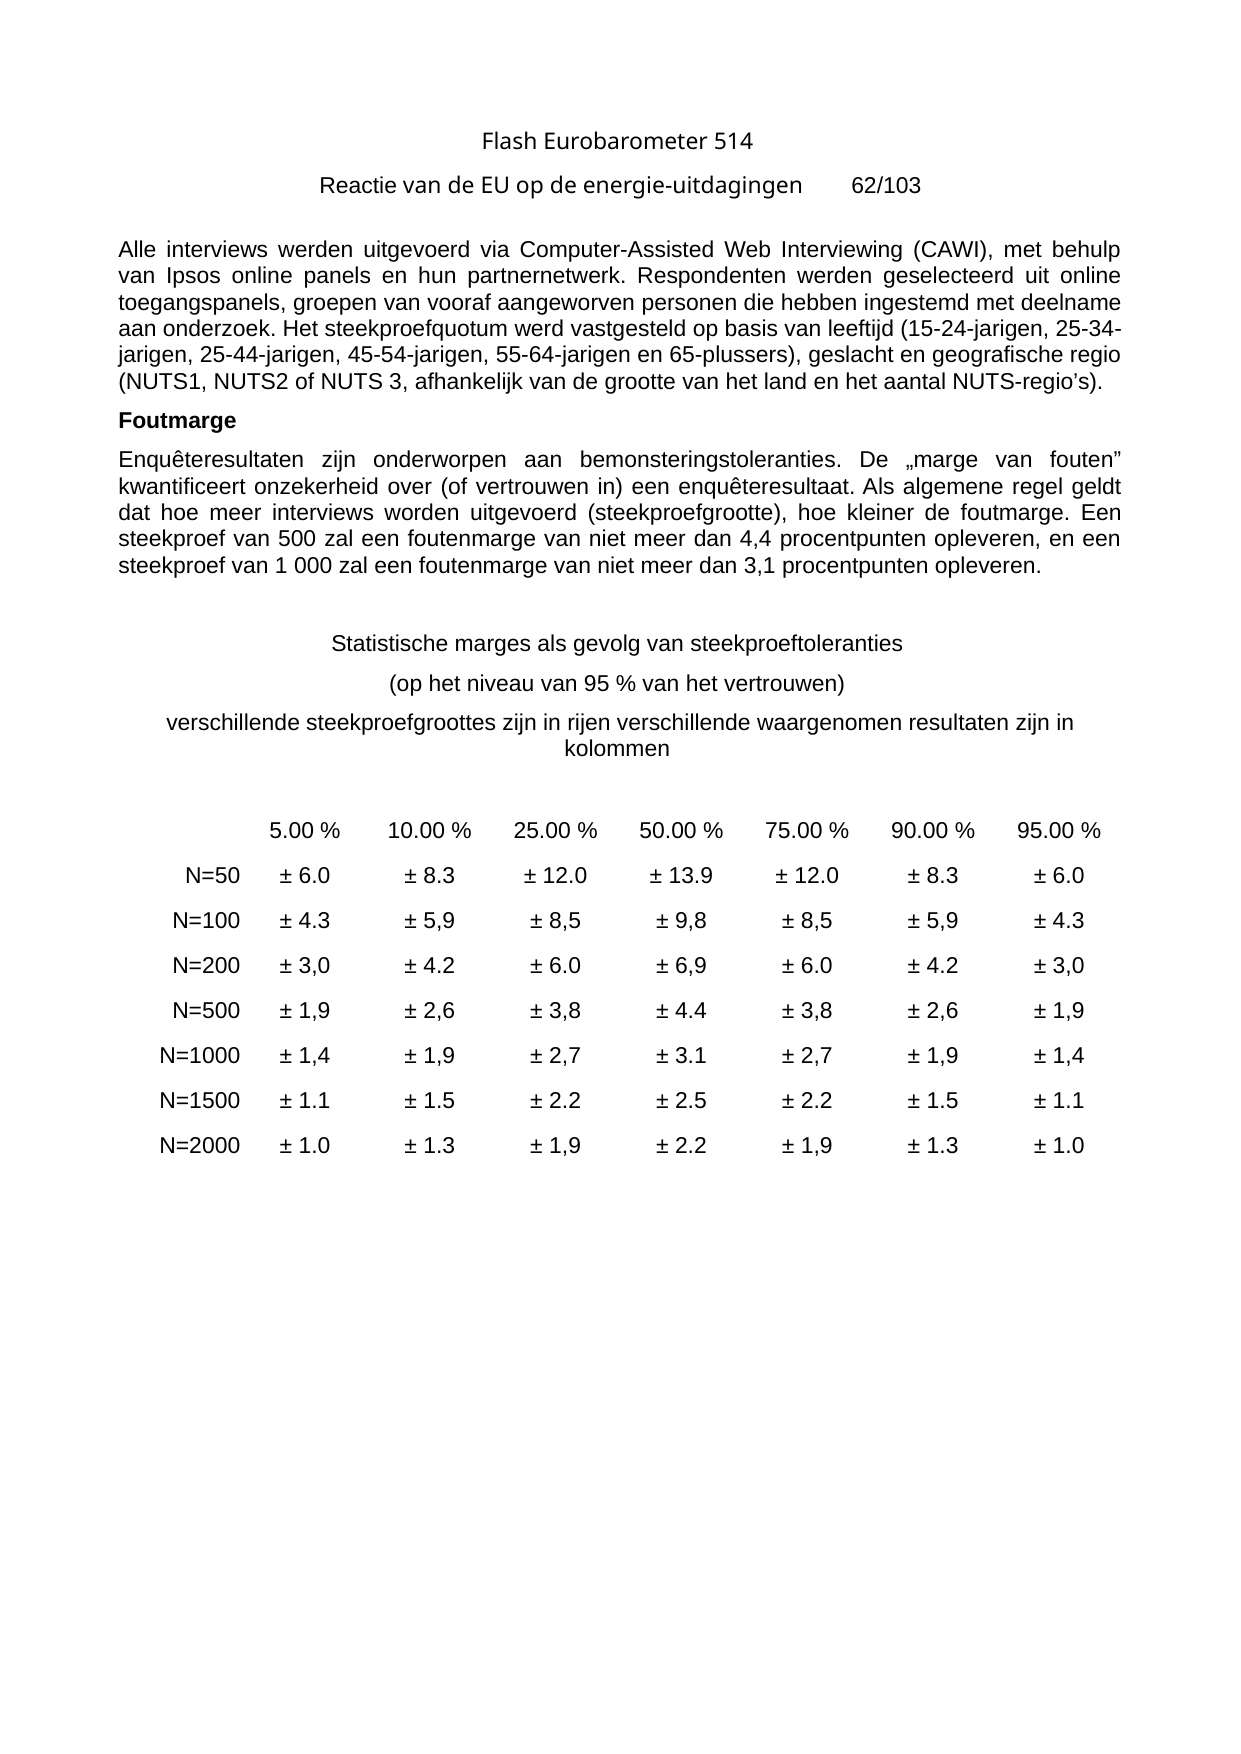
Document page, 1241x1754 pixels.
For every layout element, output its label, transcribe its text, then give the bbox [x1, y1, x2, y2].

table_cell ± 6.0 [243, 852, 367, 897]
table_cell ± 2,7 [744, 1033, 870, 1078]
table_cell ± 4.2 [367, 943, 492, 988]
table_cell ± 1,9 [996, 988, 1122, 1033]
table_cell N=200 [118, 943, 243, 988]
table_cell ± 1,9 [367, 1033, 492, 1078]
table_header 5,00 % [243, 807, 367, 852]
table_cell ± 1.5 [870, 1078, 996, 1123]
table_cell ± 2,6 [870, 988, 996, 1033]
table_cell ± 13.9 [618, 852, 744, 897]
text Statistische marges als gevolg van steekproeftoleranties [118, 630, 1122, 657]
table_cell N=50 [118, 852, 243, 897]
table_cell ± 6.0 [996, 852, 1122, 897]
table_cell ± 9,8 [618, 898, 744, 942]
table_cell ± 1.5 [367, 1078, 492, 1123]
text Enquêteresultaten zijn onderworpen aan bemonsteringstoleranties. De „marge van fouten” kwantificeert onzekerheid over (of vertrouwen in) een enquêteresultaat. Als algemene regel geldt dat hoe meer interviews worden uitgevoerd (steekproefgrootte), hoe kleiner de foutmarge. Een steekproef van 500 zal een foutenmarge van niet meer dan 4,4 procentpunten opleveren, en een steekproef van 1 000 zal een foutenmarge van niet meer dan 3,1 procentpunten opleveren. [118, 446, 1122, 578]
table_cell N=1500 [118, 1078, 243, 1123]
table_header 90,00 % [870, 807, 996, 852]
table_cell ± 8,5 [493, 898, 618, 942]
table_header 10,00 % [367, 807, 492, 852]
text verschillende steekproefgroottes zijn in rijen verschillende waargenomen resultaten zijn in kolommen [118, 709, 1122, 761]
table_cell ± 1.3 [870, 1123, 996, 1168]
table_cell ± 12.0 [493, 852, 618, 897]
table_cell ± 2,6 [367, 988, 492, 1033]
table_cell ± 6.0 [493, 943, 618, 988]
table_cell ± 3,0 [243, 943, 367, 988]
table_cell ± 1,4 [996, 1033, 1122, 1078]
table_cell ± 2.2 [618, 1123, 744, 1168]
table_cell ± 2.5 [618, 1078, 744, 1123]
table_cell ± 4.3 [243, 898, 367, 942]
table_cell N=100 [118, 898, 243, 942]
table_header 25,00 % [493, 807, 618, 852]
table_cell ± 4.3 [996, 898, 1122, 942]
table_cell ± 3,8 [493, 988, 618, 1033]
table_header 95,00 % [996, 807, 1122, 852]
table_cell ± 3.1 [618, 1033, 744, 1078]
table_cell ± 6.0 [744, 943, 870, 988]
table_cell N=1000 [118, 1033, 243, 1078]
table_cell ± 1.1 [243, 1078, 367, 1123]
table_cell ± 5,9 [870, 898, 996, 942]
table_cell ± 1.0 [243, 1123, 367, 1168]
table_cell ± 4.4 [618, 988, 744, 1033]
table_cell ± 5,9 [367, 898, 492, 942]
table_cell ± 1,9 [243, 988, 367, 1033]
table_cell ± 4.2 [870, 943, 996, 988]
table_cell ± 8.3 [367, 852, 492, 897]
text (op het niveau van 95 % van het vertrouwen) [118, 669, 1122, 696]
table_cell ± 3,0 [996, 943, 1122, 988]
table_cell ± 6,9 [618, 943, 744, 988]
table_cell ± 2.2 [493, 1078, 618, 1123]
table_header 75,00 % [744, 807, 870, 852]
table_cell ± 1.3 [367, 1123, 492, 1168]
table_cell ± 1.1 [996, 1078, 1122, 1123]
table_cell ± 2,7 [493, 1033, 618, 1078]
text Alle interviews werden uitgevoerd via Computer-Assisted Web Interviewing (CAWI), met behulp van Ipsos online panels en hun partnernetwerk. Respondenten werden geselecteerd uit online toegangspanels, groepen van vooraf aangeworven personen die hebben ingestemd met deelname aan onderzoek. Het steekproefquotum werd vastgesteld op basis van leeftijd (15-24-jarigen, 25-34-jarigen, 25-44-jarigen, 45-54-jarigen, 55-64-jarigen en 65-plussers), geslacht en geografische regio (NUTS1, NUTS2 of NUTS 3, afhankelijk van de grootte van het land en het aantal NUTS-regio’s). [118, 236, 1122, 394]
table_cell ± 1,9 [493, 1123, 618, 1168]
table_cell ± 1.0 [996, 1123, 1122, 1168]
table_cell ± 8,5 [744, 898, 870, 942]
table_header [118, 807, 243, 852]
table_cell ± 1,4 [243, 1033, 367, 1078]
table_cell N=2000 [118, 1123, 243, 1168]
table_cell ± 1,9 [744, 1123, 870, 1168]
text Foutmarge [118, 407, 1122, 433]
table_cell ± 2.2 [744, 1078, 870, 1123]
table_cell ± 8.3 [870, 852, 996, 897]
table_cell N=500 [118, 988, 243, 1033]
table_cell ± 1,9 [870, 1033, 996, 1078]
table_cell ± 12.0 [744, 852, 870, 897]
table_header 50,00 % [618, 807, 744, 852]
table_cell ± 3,8 [744, 988, 870, 1033]
